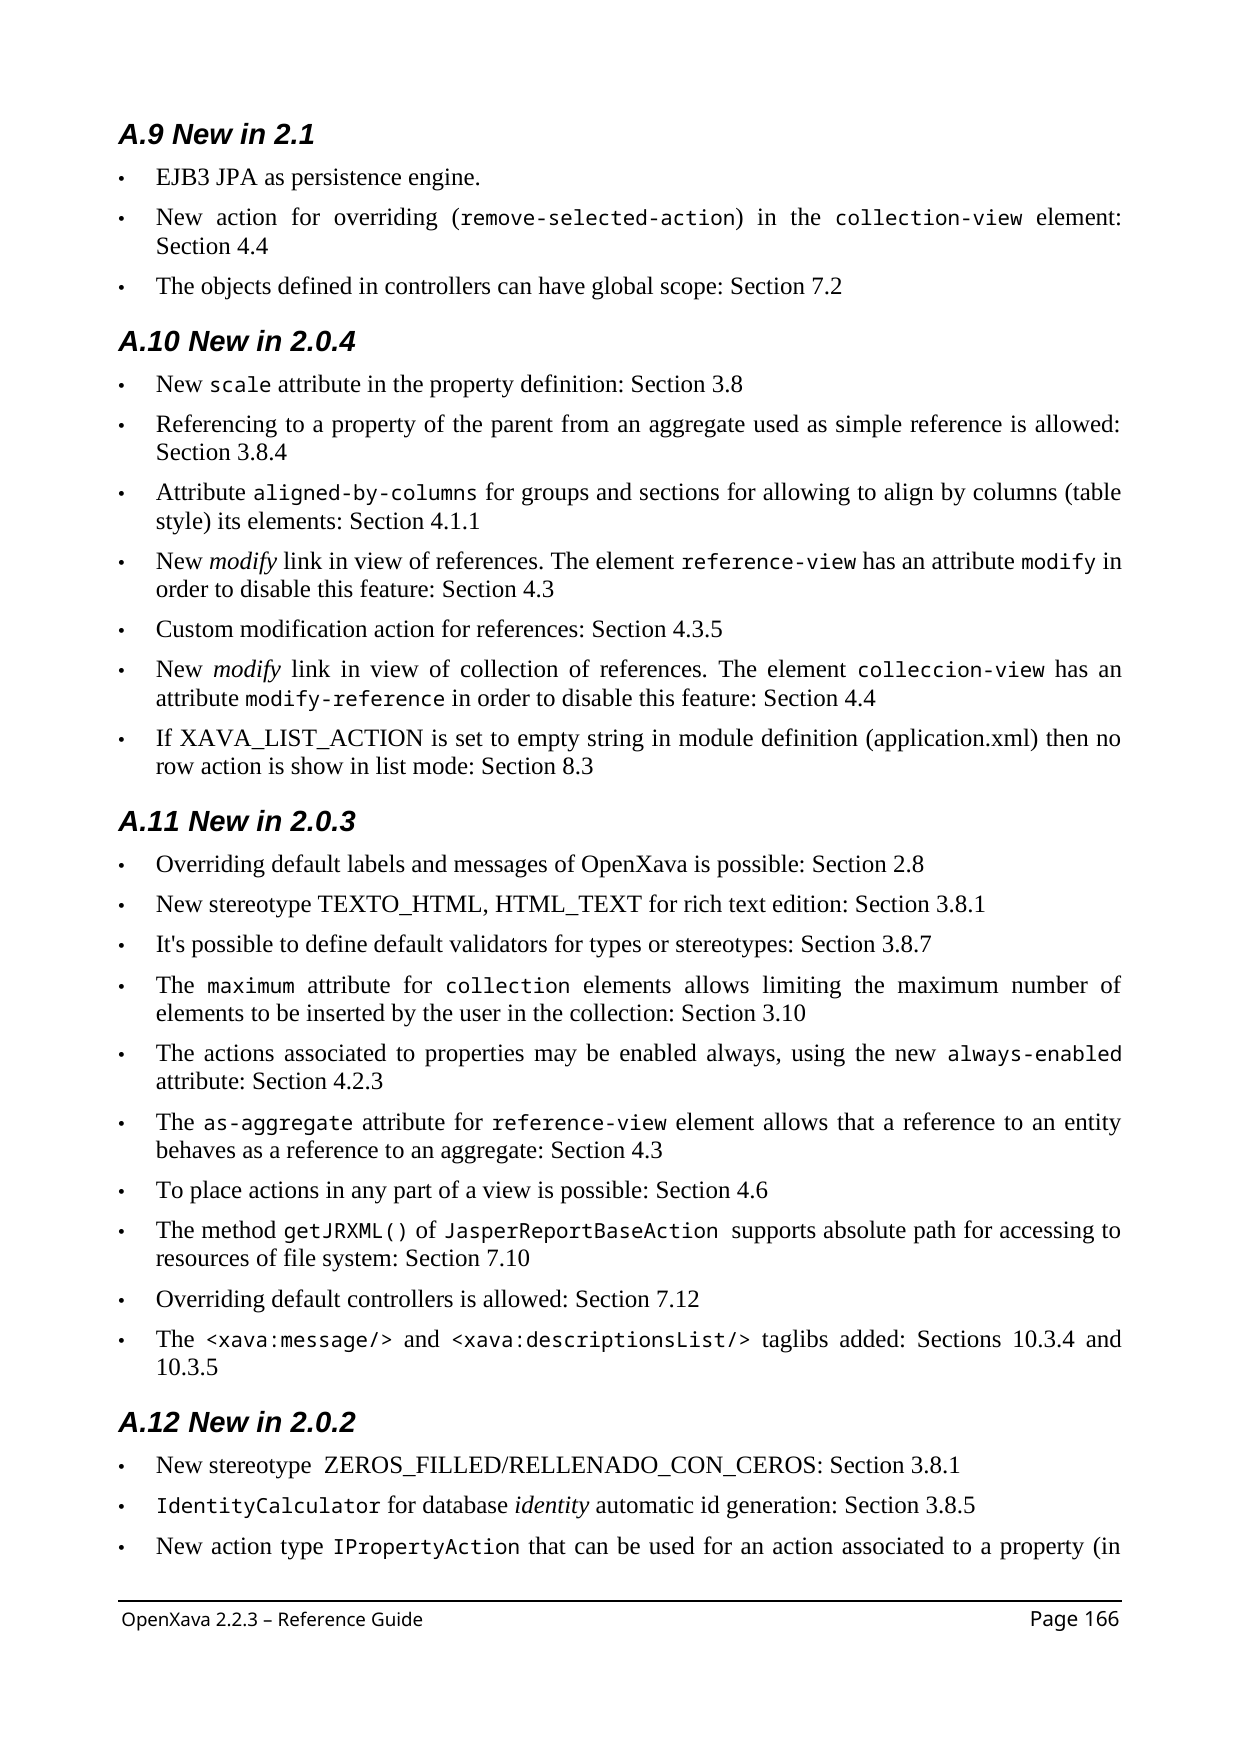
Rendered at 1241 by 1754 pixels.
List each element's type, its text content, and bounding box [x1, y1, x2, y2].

list To place actions in any part of a view is possible: Section 4.6 [118, 1176, 1122, 1204]
list EJB3 JPA as persistence engine. [118, 163, 1122, 191]
list Referencing to a property of the parent from an aggregate used as simple reference is allowed: Section 3.8.4 [118, 411, 1122, 466]
list New action for overriding (remove-selected-action) in the collection-view element: Section 4.4 [118, 203, 1122, 259]
subtitle New in 2.0.4 [118, 325, 1122, 357]
list New stereotype ZEROS_FILLED/RELLENADO_CON_CEROS: Section 3.8.1 [118, 1451, 1122, 1479]
list New action type IPropertyAction that can be used for an action associated to a property (in [118, 1532, 1122, 1560]
list Overriding default labels and messages of OpenXava is possible: Section 2.8 [118, 850, 1122, 878]
list The objects defined in controllers can have global scope: Section 7.2 [118, 272, 1122, 300]
list The <xava:message/> and <xava:descriptionsList/> taglibs added: Sections 10.3.4 and 10.3.5 [118, 1325, 1122, 1381]
list New scale attribute in the property definition: Section 3.8 [118, 370, 1122, 398]
list IdentityCalculator for database identity automatic id generation: Section 3.8.5 [118, 1491, 1122, 1519]
list It's possible to define default validators for types or stereotypes: Section 3.8.7 [118, 931, 1122, 958]
list The maximum attribute for collection elements allows limiting the maximum number of elements to be inserted by the user in the collection: Section 3.10 [118, 971, 1122, 1027]
list If XAVA_LIST_ACTION is set to empty string in module definition (application.xml) then no row action is show in list mode: Section 8.3 [118, 724, 1122, 780]
list New modify link in view of collection of references. The element colleccion-view has an attribute modify-reference in order to disable this feature: Section 4.4 [118, 656, 1122, 712]
list New stereotype TEXTO_HTML, HTML_TEXT for rich text edition: Section 3.8.1 [118, 890, 1122, 918]
list Custom modification action for references: Section 4.3.5 [118, 615, 1122, 643]
list The method getJRXML() of JasperReportBaseAction supports absolute path for accessing to resources of file system: Section 7.10 [118, 1216, 1122, 1272]
subtitle New in 2.0.2 [118, 1406, 1122, 1439]
list The as-aggregate attribute for reference-view element allows that a reference to an entity behaves as a reference to an aggregate: Section 4.3 [118, 1108, 1122, 1164]
list New modify link in view of references. The element reference-view has an attribute modify in order to disable this feature: Section 4.3 [118, 547, 1122, 603]
list Attribute aligned-by-columns for groups and sections for allowing to align by columns (table style) its elements: Section 4.1.1 [118, 478, 1122, 534]
subtitle New in 2.0.3 [118, 805, 1122, 838]
list The actions associated to properties may be enabled always, using the new always-enabled attribute: Section 4.2.3 [118, 1039, 1122, 1095]
list Overriding default controllers is allowed: Section 7.12 [118, 1285, 1122, 1312]
subtitle New in 2.1 [118, 118, 1122, 151]
